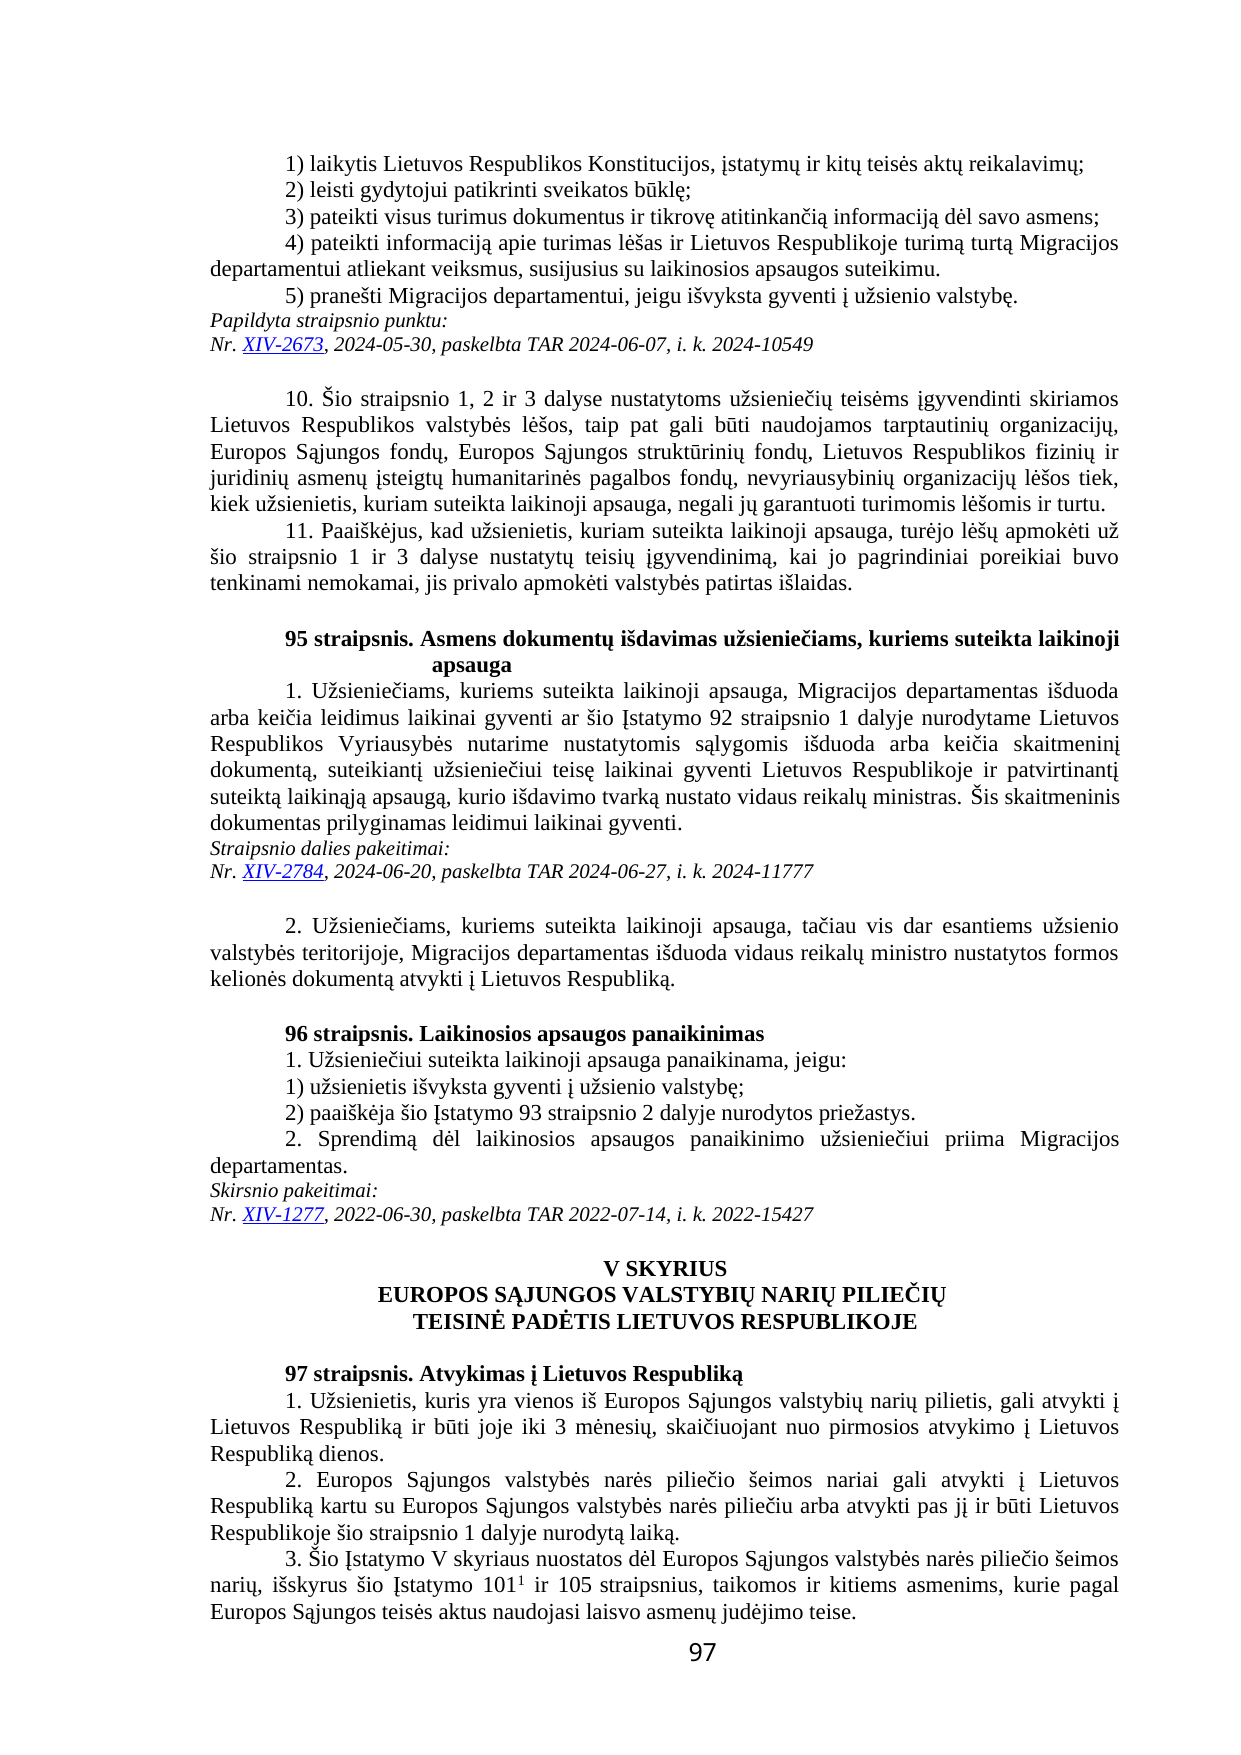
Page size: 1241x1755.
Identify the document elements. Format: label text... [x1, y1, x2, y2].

text 1. Užsienietis, kuris yra vienos iš Europos Sąjungos valstybių narių pilietis, gali atvykti į Lietuvos Respubliką ir būti joje iki 3 mėnesių, skaičiuojant nuo pirmosios atvykimo į Lietuvos Respubliką dienos. [210, 1387, 1120, 1466]
text 2. Užsieniečiams, kuriems suteikta laikinoji apsauga, tačiau vis dar esantiems užsienio valstybės teritorijoje, Migracijos departamentas išduoda vidaus reikalų ministro nustatytos formos kelionės dokumentą atvykti į Lietuvos Respubliką. [210, 912, 1120, 991]
text 3) pateikti visus turimus dokumentus ir tikrovę atitinkančią informaciją dėl savo asmens; [210, 203, 1120, 229]
text Straipsnio dalies pakeitimai: [210, 835, 1120, 859]
text 1. Užsieniečiams, kuriems suteikta laikinoji apsauga, Migracijos departamentas išduoda arba keičia leidimus laikinai gyventi ar šio Įstatymo 92 straipsnio 1 dalyje nurodytame Lietuvos Respublikos Vyriausybės nutarime nustatytomis sąlygomis išduoda arba keičia skaitmeninį dokumentą, suteikiantį užsieniečiui teisę laikinai gyventi Lietuvos Respublikoje ir patvirtinantį suteiktą laikinąją apsaugą, kurio išdavimo tvarką nustato vidaus reikalų ministras. Šis skaitmeninis dokumentas prilyginamas leidimui laikinai gyventi. [210, 677, 1120, 835]
text 2) paaiškėja šio Įstatymo 93 straipsnio 2 dalyje nurodytos priežastys. [210, 1099, 1120, 1126]
text 1. Užsieniečiui suteikta laikinoji apsauga panaikinama, jeigu: [210, 1046, 1120, 1073]
text 97 straipsnis. Atvykimas į Lietuvos Respubliką [210, 1361, 1120, 1387]
text Nr. XIV-2673, 2024-05-30, paskelbta TAR 2024-06-07, i. k. 2024-10549 [210, 332, 1120, 356]
text TEISINĖ PADĖTIS LIETUVOS RESPUBLIKOJE [210, 1308, 1120, 1334]
text 95 straipsnis. Asmens dokumentų išdavimas užsieniečiams, kuriems suteikta laikinoji apsauga [285, 624, 1120, 677]
text 96 straipsnis. Laikinosios apsaugos panaikinimas [210, 1020, 1120, 1046]
text 1) užsienietis išvyksta gyventi į užsienio valstybę; [210, 1073, 1120, 1099]
text 10. Šio straipsnio 1, 2 ir 3 dalyse nustatytoms užsieniečių teisėms įgyvendinti skiriamos Lietuvos Respublikos valstybės lėšos, taip pat gali būti naudojamos tarptautinių organizacijų, Europos Sąjungos fondų, Europos Sąjungos struktūrinių fondų, Lietuvos Respublikos fizinių ir juridinių asmenų įsteigtų humanitarinės pagalbos fondų, nevyriausybinių organizacijų lėšos tiek, kiek užsienietis, kuriam suteikta laikinoji apsauga, negali jų garantuoti turimomis lėšomis ir turtu. [210, 385, 1120, 517]
text 2. Europos Sąjungos valstybės narės piliečio šeimos nariai gali atvykti į Lietuvos Respubliką kartu su Europos Sąjungos valstybės narės piliečiu arba atvykti pas jį ir būti Lietuvos Respublikoje šio straipsnio 1 dalyje nurodytą laiką. [210, 1466, 1120, 1545]
text 4) pateikti informaciją apie turimas lėšas ir Lietuvos Respublikoje turimą turtą Migracijos departamentui atliekant veiksmus, susijusius su laikinosios apsaugos suteikimu. [210, 229, 1120, 282]
text Skirsnio pakeitimai: [210, 1178, 1120, 1202]
text 11. Paaiškėjus, kad užsienietis, kuriam suteikta laikinoji apsauga, turėjo lėšų apmokėti už šio straipsnio 1 ir 3 dalyse nustatytų teisių įgyvendinimą, kai jo pagrindiniai poreikiai buvo tenkinami nemokamai, jis privalo apmokėti valstybės patirtas išlaidas. [210, 517, 1120, 596]
text EUROPOS SĄJUNGOS VALSTYBIŲ NARIŲ PILIEČIŲ [210, 1281, 1120, 1308]
text Nr. XIV-2784, 2024-06-20, paskelbta TAR 2024-06-27, i. k. 2024-11777 [210, 859, 1120, 883]
text 2) leisti gydytojui patikrinti sveikatos būklę; [210, 176, 1120, 203]
text 3. Šio Įstatymo V skyriaus nuostatos dėl Europos Sąjungos valstybės narės piliečio šeimos narių, išskyrus šio Įstatymo 1011 ir 105 straipsnius, taikomos ir kitiems asmenims, kurie pagal Europos Sąjungos teisės aktus naudojasi laisvo asmenų judėjimo teise. [210, 1545, 1120, 1624]
text Papildyta straipsnio punktu: [210, 308, 1120, 332]
text 2. Sprendimą dėl laikinosios apsaugos panaikinimo užsieniečiui priima Migracijos departamentas. [210, 1126, 1120, 1178]
text V SKYRIUS [210, 1255, 1120, 1281]
text Nr. XIV-1277, 2022-06-30, paskelbta TAR 2022-07-14, i. k. 2022-15427 [210, 1202, 1120, 1226]
text 1) laikytis Lietuvos Respublikos Konstitucijos, įstatymų ir kitų teisės aktų reikalavimų; [210, 150, 1120, 176]
text 5) pranešti Migracijos departamentui, jeigu išvyksta gyventi į užsienio valstybę. [210, 282, 1120, 308]
